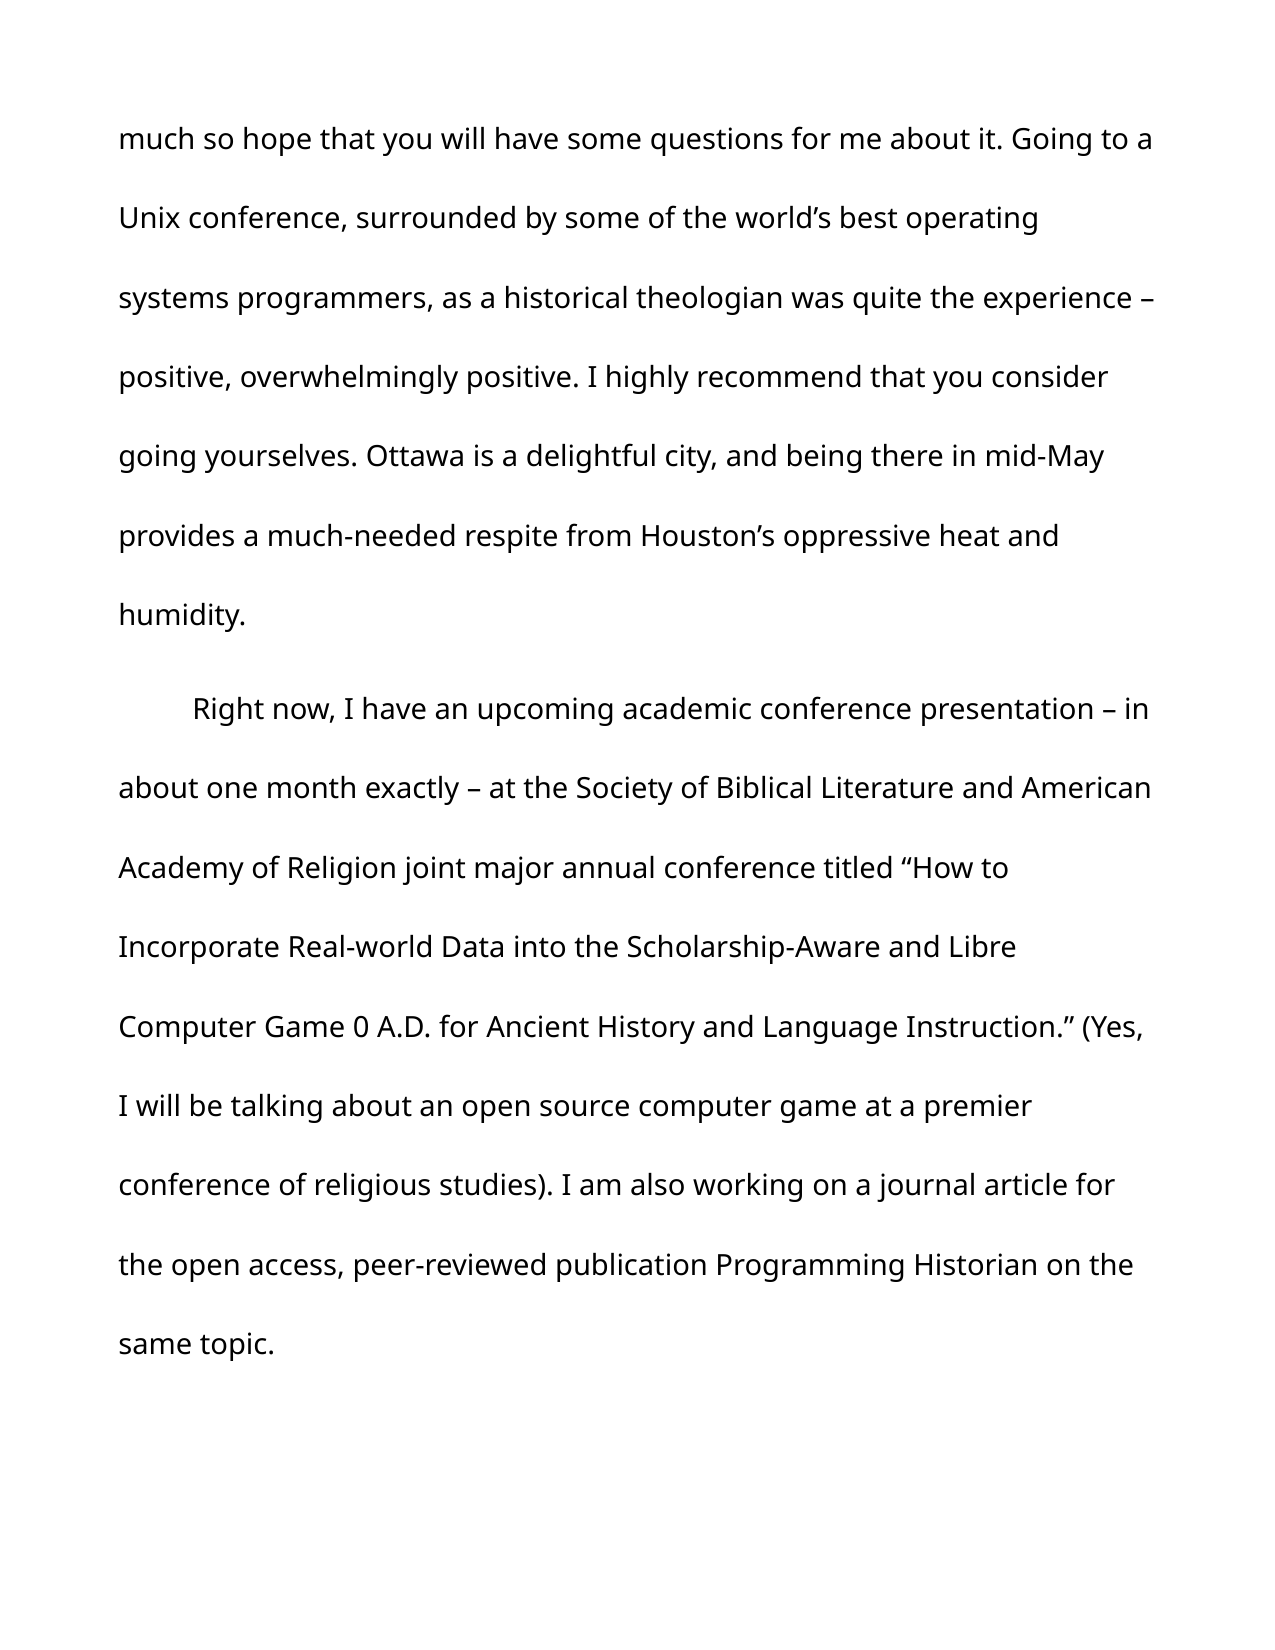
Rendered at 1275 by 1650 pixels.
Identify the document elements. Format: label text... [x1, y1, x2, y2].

text Right now, I have an upcoming academic conference presentation – in about one month exactly – at the Society of Biblical Literature and American Academy of Religion joint major annual conference titled “How to Incorporate Real-world Data into the Scholarship-Aware and Libre Computer Game 0 A.D. for Ancient History and Language Instruction.” (Yes, I will be talking about an open source computer game at a premier conference of religious studies). I am also working on a journal article for the open access, peer-reviewed publication Programming Historian on the same topic. [118, 688, 1157, 1363]
text much so hope that you will have some questions for me about it. Going to a Unix conference, surrounded by some of the world’s best operating systems programmers, as a historical theologian was quite the experience – positive, overwhelmingly positive. I highly recommend that you consider going yourselves. Ottawa is a delightful city, and being there in mid-May provides a much-needed respite from Houston’s oppressive heat and humidity. [118, 118, 1157, 634]
